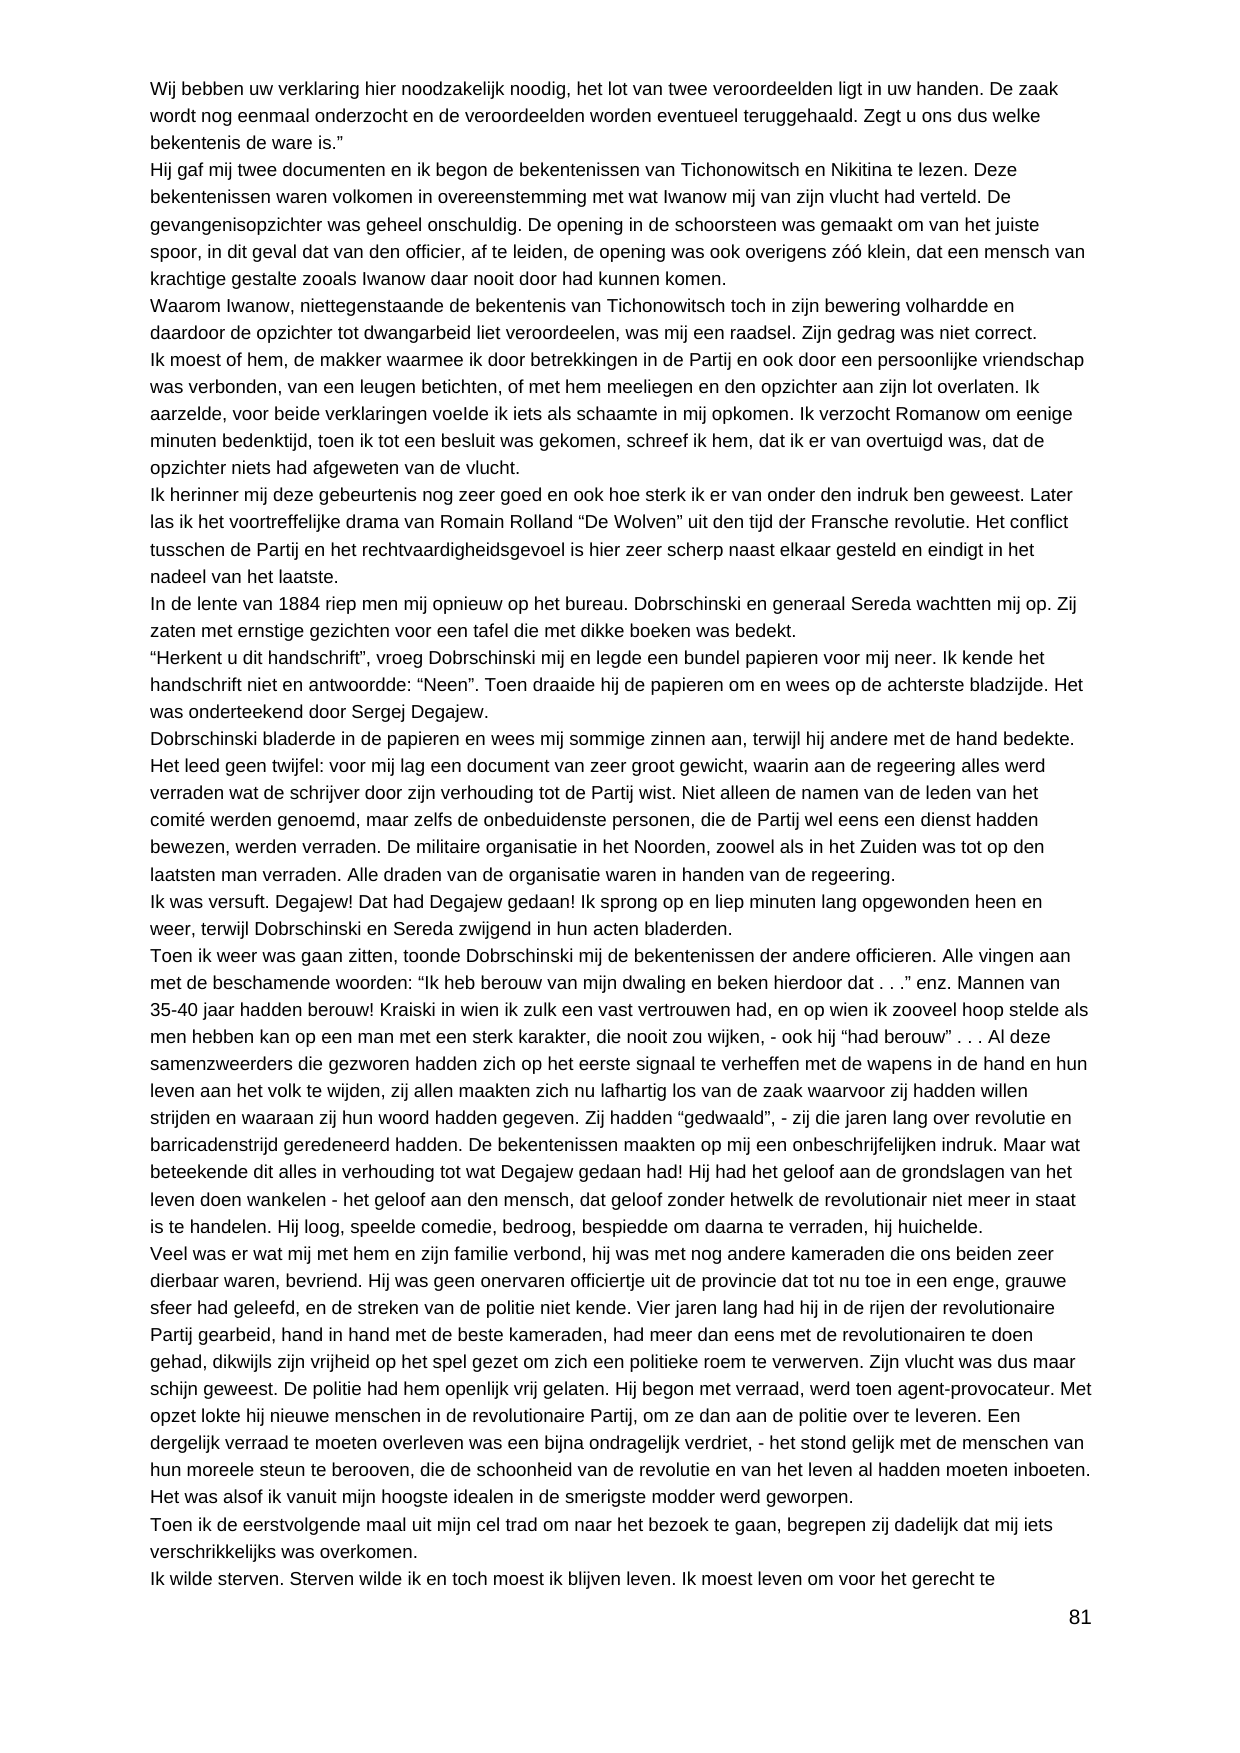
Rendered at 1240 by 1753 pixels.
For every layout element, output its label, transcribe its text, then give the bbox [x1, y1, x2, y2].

text Ik was versuft. Degajew! Dat had Degajew gedaan! Ik sprong op en liep minuten lang opgewonden heen en weer, terwijl Dobrschinski en Sereda zwijgend in hun acten bladerden. [150, 886, 1092, 941]
text Ik herinner mij deze gebeurtenis nog zeer goed en ook hoe sterk ik er van onder den indruk ben geweest. Later las ik het voortreffelijke drama van Romain Rolland “De Wolven” uit den tijd der Fransche revolutie. Het conflict tusschen de Partij en het rechtvaardigheidsgevoel is hier zeer scherp naast elkaar gesteld en eindigt in het nadeel van het laatste. [150, 480, 1092, 588]
text Wij bebben uw verklaring hier noodzakelijk noodig, het lot van twee veroordeelden ligt in uw handen. De zaak wordt nog eenmaal onderzocht en de veroordeelden worden eventueel teruggehaald. Zegt u ons dus welke bekentenis de ware is.” [150, 74, 1092, 155]
text Ik moest of hem, de makker waarmee ik door betrekkingen in de Partij en ook door een persoonlijke vriendschap was verbonden, van een leugen betichten, of met hem meeliegen en den opzichter aan zijn lot overlaten. Ik aarzelde, voor beide verklaringen voeIde ik iets als schaamte in mij opkomen. Ik verzocht Romanow om eenige minuten bedenktijd, toen ik tot een besluit was gekomen, schreef ik hem, dat ik er van overtuigd was, dat de opzichter niets had afgeweten van de vlucht. [150, 345, 1092, 480]
text Dobrschinski bladerde in de papieren en wees mij sommige zinnen aan, terwijl hij andere met de hand bedekte. Het leed geen twijfel: voor mij lag een document van zeer groot gewicht, waarin aan de regeering alles werd verraden wat de schrijver door zijn verhouding tot de Partij wist. Niet alleen de namen van de leden van het comité werden genoemd, maar zelfs de onbeduidenste personen, die de Partij wel eens een dienst hadden bewezen, werden verraden. De militaire organisatie in het Noorden, zoowel als in het Zuiden was tot op den laatsten man verraden. Alle draden van de organisatie waren in handen van de regeering. [150, 724, 1092, 886]
text “Herkent u dit handschrift”, vroeg Dobrschinski mij en legde een bundel papieren voor mij neer. Ik kende het handschrift niet en antwoordde: “Neen”. Toen draaide hij de papieren om en wees op de achterste bladzijde. Het was onderteekend door Sergej Degajew. [150, 643, 1092, 724]
text Toen ik weer was gaan zitten, toonde Dobrschinski mij de bekentenissen der andere officieren. Alle vingen aan met de beschamende woorden: “Ik heb berouw van mijn dwaling en beken hierdoor dat . . .” enz. Mannen van 35-40 jaar hadden berouw! Kraiski in wien ik zulk een vast vertrouwen had, en op wien ik zooveel hoop stelde als men hebben kan op een man met een sterk karakter, die nooit zou wijken, - ook hij “had berouw” . . . Al deze samenzweerders die gezworen hadden zich op het eerste signaal te verheffen met de wapens in de hand en hun leven aan het volk te wijden, zij allen maakten zich nu lafhartig los van de zaak waarvoor zij hadden willen strijden en waaraan zij hun woord hadden gegeven. Zij hadden “gedwaald”, - zij die jaren lang over revolutie en barricadenstrijd geredeneerd hadden. De bekentenissen maakten op mij een onbeschrijfelijken indruk. Maar wat beteekende dit alles in verhouding tot wat Degajew gedaan had! Hij had het geloof aan de grondslagen van het leven doen wankelen - het geloof aan den mensch, dat geloof zonder hetwelk de revolutionair niet meer in staat is te handelen. Hij loog, speelde comedie, bedroog, bespiedde om daarna te verraden, hij huichelde. [150, 941, 1092, 1238]
text Toen ik de eerstvolgende maal uit mijn cel trad om naar het bezoek te gaan, begrepen zij dadelijk dat mij iets verschrikkelijks was overkomen. [150, 1509, 1092, 1563]
text In de lente van 1884 riep men mij opnieuw op het bureau. Dobrschinski en generaal Sereda wachtten mij op. Zij zaten met ernstige gezichten voor een tafel die met dikke boeken was bedekt. [150, 588, 1092, 643]
text Veel was er wat mij met hem en zijn familie verbond, hij was met nog andere kameraden die ons beiden zeer dierbaar waren, bevriend. Hij was geen onervaren officiertje uit de provincie dat tot nu toe in een enge, grauwe sfeer had geleefd, en de streken van de politie niet kende. Vier jaren lang had hij in de rijen der revolutionaire Partij gearbeid, hand in hand met de beste kameraden, had meer dan eens met de revolutionairen te doen gehad, dikwijls zijn vrijheid op het spel gezet om zich een politieke roem te verwerven. Zijn vlucht was dus maar schijn geweest. De politie had hem openlijk vrij gelaten. Hij begon met verraad, werd toen agent-provocateur. Met opzet lokte hij nieuwe menschen in de revolutionaire Partij, om ze dan aan de politie over te leveren. Een dergelijk verraad te moeten overleven was een bijna ondragelijk verdriet, - het stond gelijk met de menschen van hun moreele steun te berooven, die de schoonheid van de revolutie en van het leven al hadden moeten inboeten. Het was alsof ik vanuit mijn hoogste idealen in de smerigste modder werd geworpen. [150, 1238, 1092, 1509]
text Hij gaf mij twee documenten en ik begon de bekentenissen van Tichonowitsch en Nikitina te lezen. Deze bekentenissen waren volkomen in overeenstemming met wat Iwanow mij van zijn vlucht had verteld. De gevangenisopzichter was geheel onschuldig. De opening in de schoorsteen was gemaakt om van het juiste spoor, in dit geval dat van den officier, af te leiden, de opening was ook overigens zóó klein, dat een mensch van krachtige gestalte zooals Iwanow daar nooit door had kunnen komen. [150, 155, 1092, 291]
text Ik wilde sterven. Sterven wilde ik en toch moest ik blijven leven. Ik moest leven om voor het gerecht te [150, 1563, 1092, 1591]
text Waarom Iwanow, niettegenstaande de bekentenis van Tichonowitsch toch in zijn bewering volhardde en daardoor de opzichter tot dwangarbeid liet veroordeelen, was mij een raadsel. Zijn gedrag was niet correct. [150, 291, 1092, 345]
